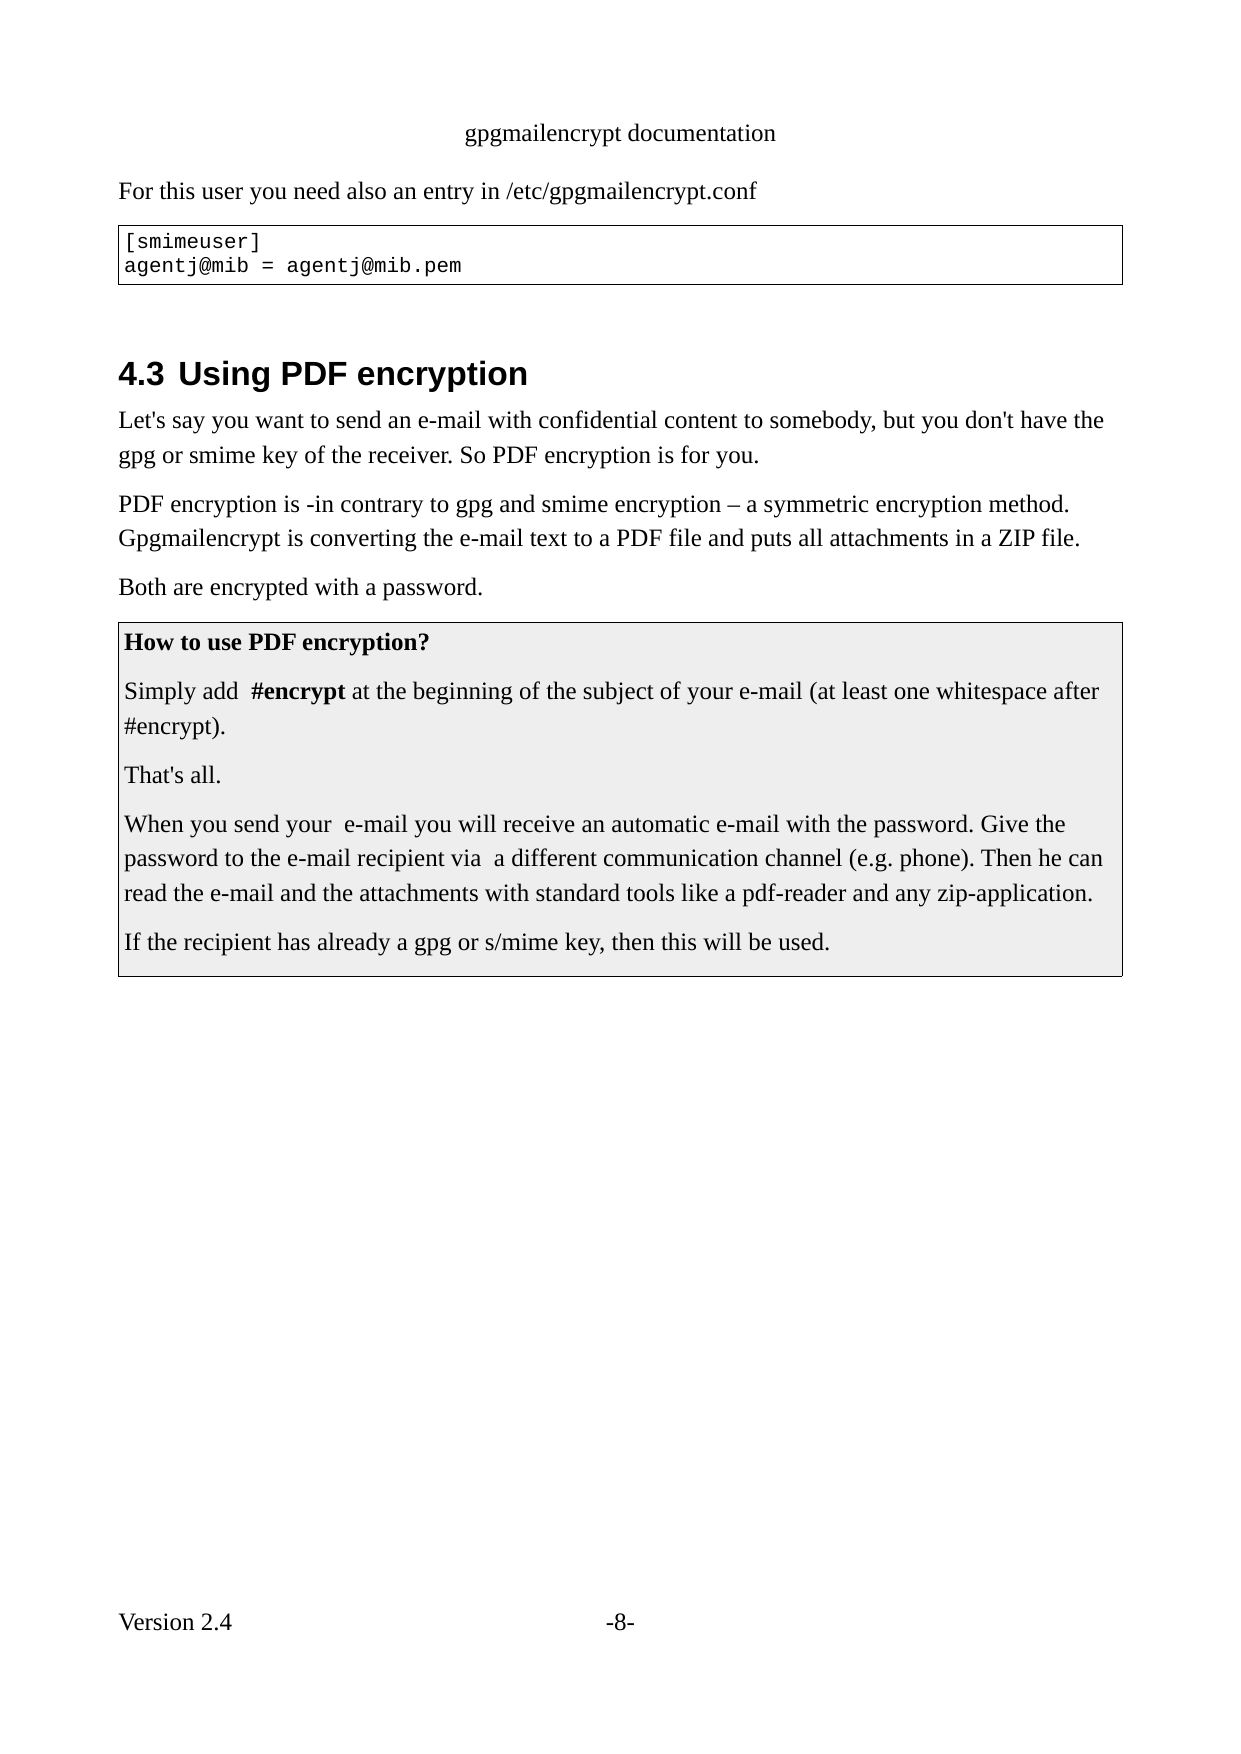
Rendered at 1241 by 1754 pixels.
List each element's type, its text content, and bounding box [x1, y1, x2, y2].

text Both are encrypted with a password. [118, 572, 1122, 601]
text Let's say you want to send an e-mail with confidential content to somebody, but you don't have the gpg or smime key of the receiver. So PDF encryption is for you. [118, 405, 1122, 469]
subtitle Using PDF encryption [118, 354, 1122, 393]
text For this user you need also an entry in /etc/gpgmailencrypt.conf [118, 176, 1122, 205]
table_header How to use PDF encryption? Simply add #encrypt at the beginning of the subject of your e-mail (at least one whitespace after #encrypt). That's all. When you send your e-mail you will receive an automatic e-mail with the password. Give the password to the e-mail recipient via a different communication channel (e.g. phone). Then he can read the e-mail and the attachments with standard tools like a pdf-reader and any zip-application. If the recipient has already a gpg or s/mime key, then this will be used. [119, 623, 1122, 976]
text PDF encryption is -in contrary to gpg and smime encryption – a symmetric encryption method. Gpgmailencrypt is converting the e-mail text to a PDF file and puts all attachments in a ZIP file. [118, 489, 1122, 552]
table_header [smimeuser] agentj@mib = agentj@mib.pem [119, 226, 1122, 284]
